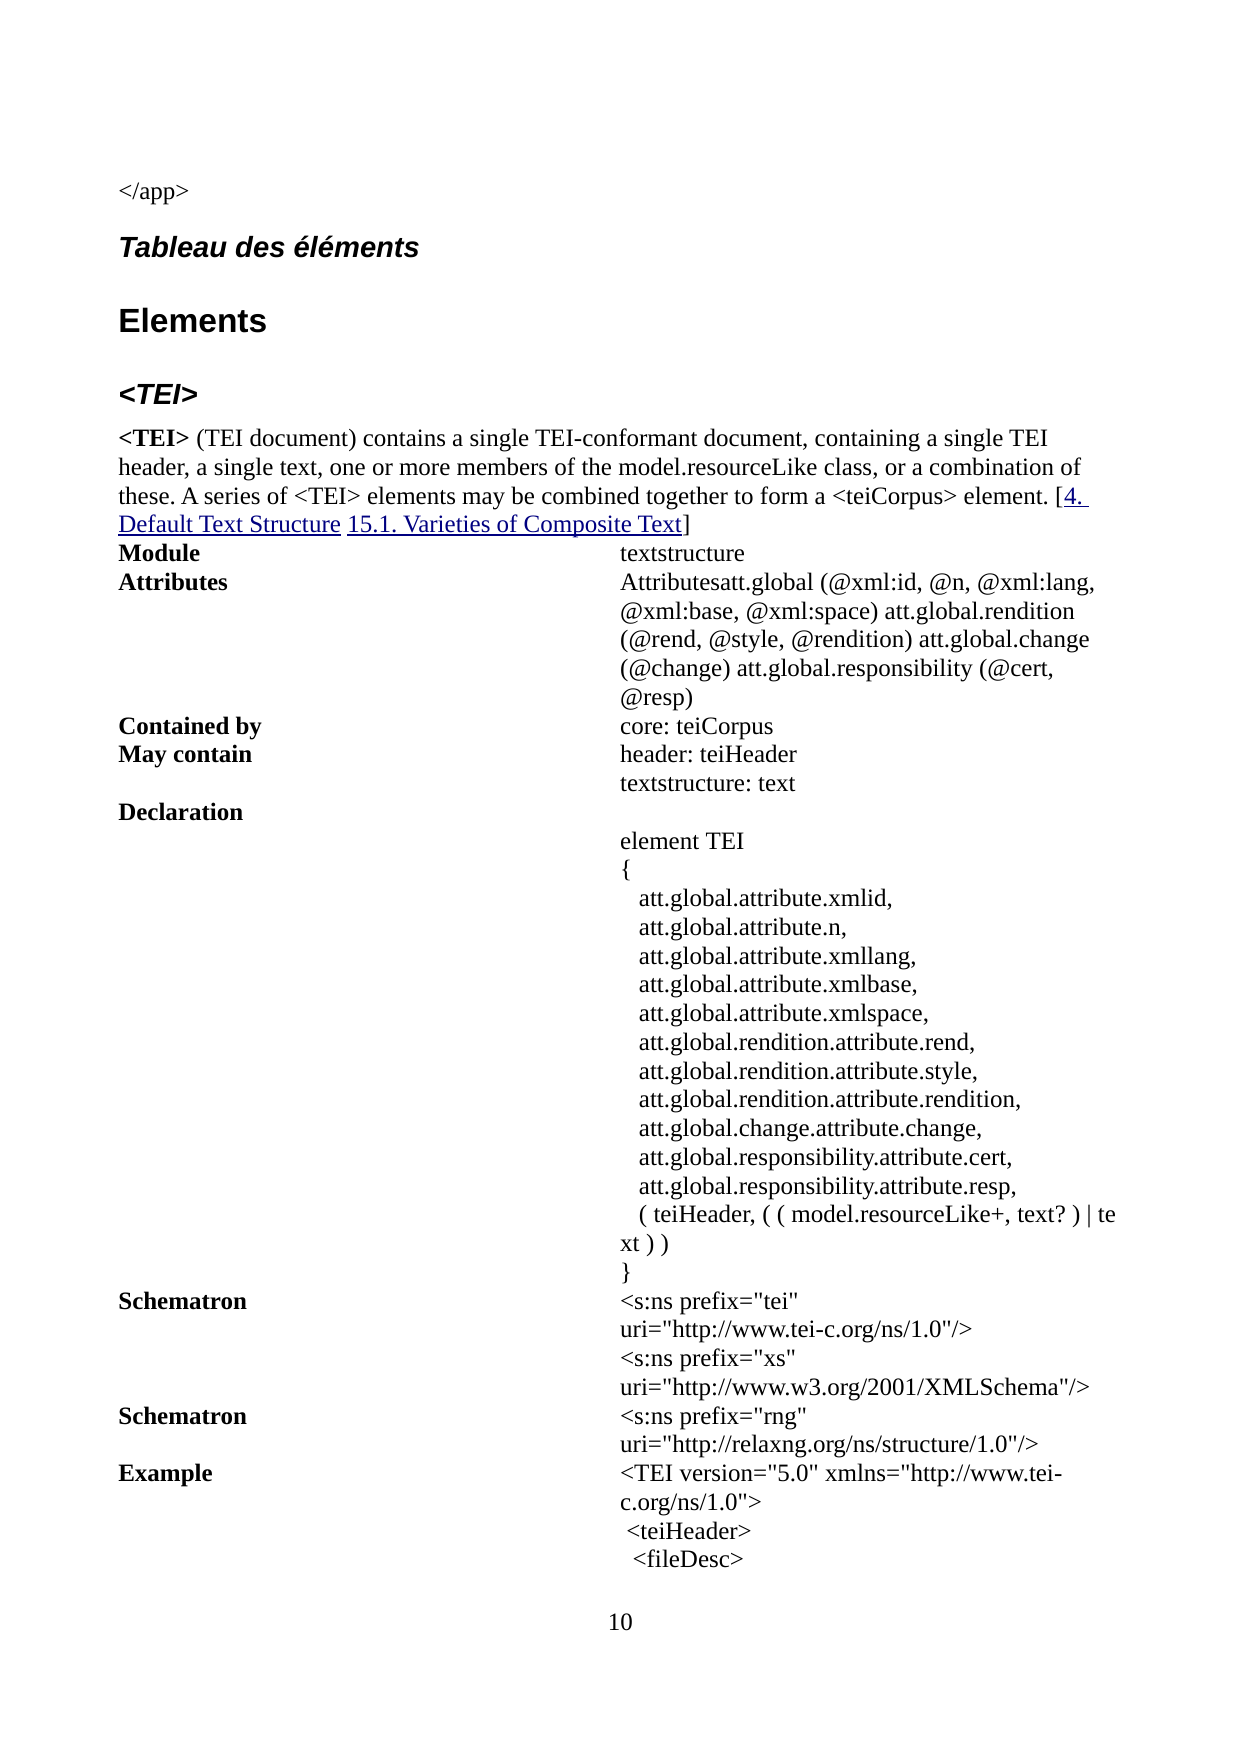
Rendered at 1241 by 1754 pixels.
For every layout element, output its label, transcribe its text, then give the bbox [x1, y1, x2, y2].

table_cell <s:ns prefix="tei" uri="http://www.tei-c.org/ns/1.0"/> <s:ns prefix="xs" uri="http://www.w3.org/2001/XMLSchema"/> [620, 1286, 1122, 1401]
table_header <TEI> (TEI document) contains a single TEI-conformant document, containing a single TEI header, a single text, one or more members of the model.resourceLike class, or a combination of these. A series of <TEI> elements may be combined together to form a <teiCorpus> element. [4. Default Text Structure 15.1. Varieties of Composite Text] [118, 423, 1122, 538]
subtitle Elements [118, 301, 1122, 340]
table_cell Declaration [118, 797, 620, 1286]
table_cell Attributes [118, 567, 620, 711]
table_cell header: teiHeader textstructure: text [620, 740, 1122, 797]
text </app> [118, 176, 1122, 205]
table_cell textstructure [620, 538, 1122, 567]
table_cell Module [118, 538, 620, 567]
table_cell Schematron [118, 1286, 620, 1401]
table_cell May contain [118, 740, 620, 797]
table_cell core: teiCorpus [620, 711, 1122, 739]
table_cell <TEI version="5.0" xmlns="http://www.tei-c.org/ns/1.0"> <teiHeader> <fileDesc> [620, 1458, 1122, 1573]
table_cell Contained by [118, 711, 620, 739]
subtitle <TEI> [118, 377, 1122, 411]
table_cell Example [118, 1458, 620, 1573]
table_cell Attributesatt.global (@xml:id, @n, @xml:lang, @xml:base, @xml:space) att.global.rendition (@rend, @style, @rendition) att.global.change (@change) att.global.responsibility (@cert, @resp) [620, 567, 1122, 711]
table_cell Schematron [118, 1401, 620, 1458]
table_cell element TEI { att.global.attribute.xmlid, att.global.attribute.n, att.global.attribute.xmllang, att.global.attribute.xmlbase, att.global.attribute.xmlspace, att.global.rendition.attribute.rend, att.global.rendition.attribute.style, att.global.rendition.attribute.rendition, att.global.change.attribute.change, att.global.responsibility.attribute.cert, att.global.responsibility.attribute.resp, ( teiHeader, ( ( model.resourceLike+, text? ) | text ) ) } [620, 797, 1122, 1286]
table_cell <s:ns prefix="rng" uri="http://relaxng.org/ns/structure/1.0"/> [620, 1401, 1122, 1458]
subtitle Tableau des éléments [118, 230, 1122, 264]
